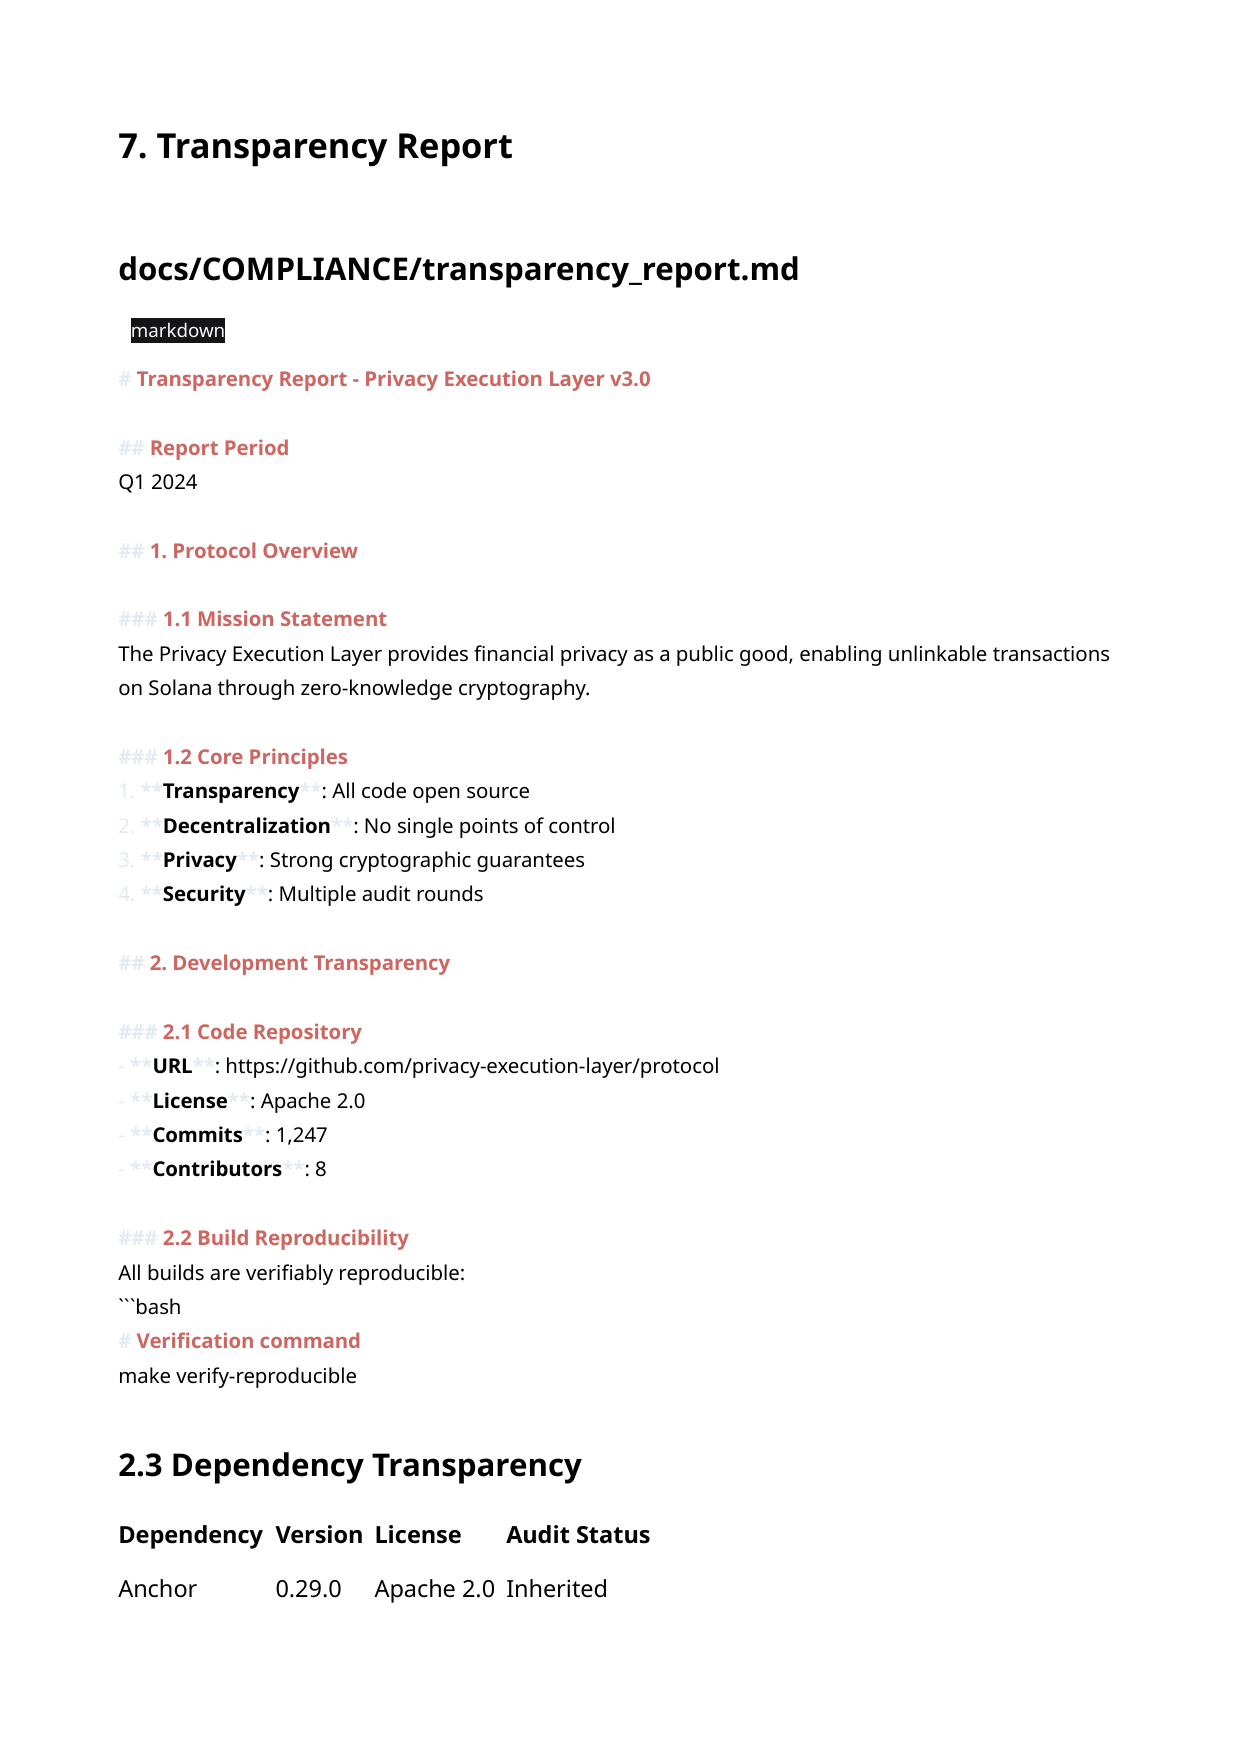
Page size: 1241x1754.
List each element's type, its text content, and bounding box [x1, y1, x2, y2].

text # Verification command [118, 1320, 1122, 1354]
text - **URL**: https://github.com/privacy-execution-layer/protocol [118, 1045, 1122, 1079]
subtitle docs/COMPLIANCE/transparency_report.md [118, 243, 1122, 290]
text 2. **Decentralization**: No single points of control [118, 804, 1122, 839]
text - **Contributors**: 8 [118, 1148, 1122, 1183]
text 1. **Transparency**: All code open source [118, 770, 1122, 804]
text ### 2.2 Build Reproducibility [118, 1217, 1122, 1251]
text All builds are verifiably reproducible: [118, 1251, 1122, 1286]
table_header License [374, 1511, 506, 1566]
subtitle 7. Transparency Report [118, 118, 1122, 168]
text ## Report Period [118, 426, 1122, 461]
text make verify-reproducible [118, 1354, 1122, 1389]
subtitle 2.3 Dependency Transparency [118, 1439, 1122, 1486]
text ## 2. Development Transparency [118, 942, 1122, 976]
text 4. **Security**: Multiple audit rounds [118, 873, 1122, 908]
table_cell 0.29.0 [275, 1567, 374, 1620]
text Q1 2024 [118, 461, 1122, 495]
text 3. **Privacy**: Strong cryptographic guarantees [118, 839, 1122, 873]
table_cell Apache 2.0 [374, 1567, 506, 1620]
text The Privacy Execution Layer provides financial privacy as a public good, enabling unlinkable transactions on Solana through zero-knowledge cryptography. [118, 633, 1122, 701]
text ## 1. Protocol Overview [118, 529, 1122, 564]
table_header Audit Status [506, 1511, 666, 1566]
text # Transparency Report - Privacy Execution Layer v3.0 [118, 358, 1122, 392]
text ### 1.1 Mission Statement [118, 598, 1122, 633]
table_cell Anchor [118, 1567, 275, 1620]
text - **License**: Apache 2.0 [118, 1079, 1122, 1114]
text markdown [131, 315, 1122, 343]
text ### 1.2 Core Principles [118, 736, 1122, 770]
table_header Version [275, 1511, 374, 1566]
text ```bash [118, 1286, 1122, 1320]
text - **Commits**: 1,247 [118, 1114, 1122, 1148]
text ### 2.1 Code Repository [118, 1011, 1122, 1045]
table_header Dependency [118, 1511, 275, 1566]
table_cell Inherited [506, 1567, 666, 1620]
